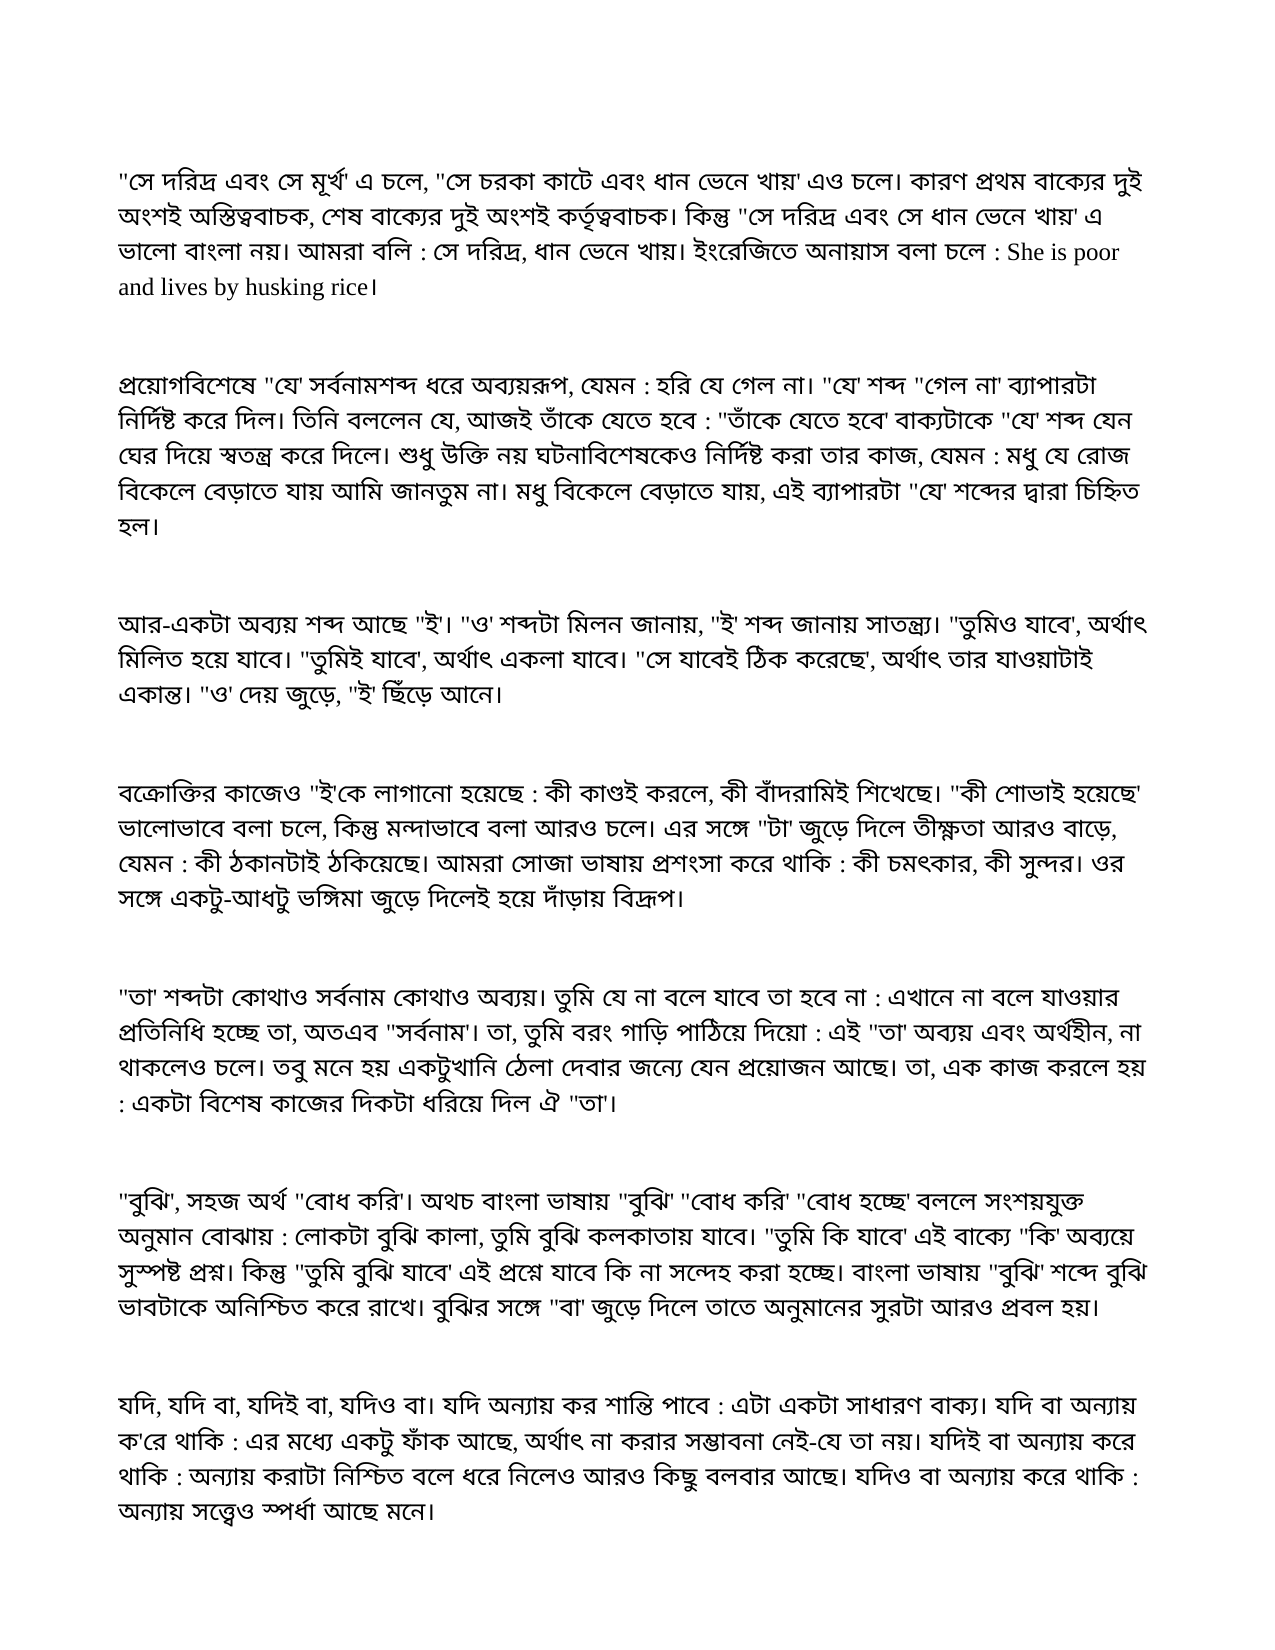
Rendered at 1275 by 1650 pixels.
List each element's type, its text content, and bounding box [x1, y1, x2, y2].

text "তা' শব্দটা কোথাও সর্বনাম কোথাও অব্যয়। তুমি যে না বলে যাবে তা হবে না : এখানে না বলে যাওয়ার প্রতিনিধি হচ্ছে তা, অতএব "সর্বনাম'। তা, তুমি বরং গাড়ি পাঠিয়ে দিয়ো : এই "তা' অব্যয় এবং অর্থহীন, না থাকলেও চলে। তবু মনে হয় একটুখানি ঠেলা দেবার জন্যে যেন প্রয়োজন আছে। তা, এক কাজ করলে হয় : একটা বিশেষ কাজের দিকটা ধরিয়ে দিল ঐ "তা'। [118, 983, 1157, 1118]
text যদি, যদি বা, যদিই বা, যদিও বা। যদি অন্যায় কর শান্তি পাবে : এটা একটা সাধারণ বাক্য। যদি বা অন্যায় ক'রে থাকি : এর মধ্যে একটু ফাঁক আছে, অর্থাৎ না করার সম্ভাবনা নেই-যে তা নয়। যদিই বা অন্যায় করে থাকি : অন্যায় করাটা নিশ্চিত বলে ধরে নিলেও আরও কিছু বলবার আছে। যদিও বা অন্যায় করে থাকি : অন্যায় সত্ত্বেও স্পর্ধা আছে মনে। [118, 1391, 1157, 1526]
text "বুঝি', সহজ অর্থ "বোধ করি'। অথচ বাংলা ভাষায় "বুঝি' "বোধ করি' "বোধ হচ্ছে' বললে সংশয়যুক্ত অনুমান বোঝায় : লোকটা বুঝি কালা, তুমি বুঝি কলকাতায় যাবে। "তুমি কি যাবে' এই বাক্যে "কি' অব্যয়ে সুস্পষ্ট প্রশ্ন। কিন্তু "তুমি বুঝি যাবে' এই প্রশ্নে যাবে কি না সন্দেহ করা হচ্ছে। বাংলা ভাষায় "বুঝি' শব্দে বুঝি ভাবটাকে অনিশ্চিত করে রাখে। বুঝির সঙ্গে "বা' জুড়ে দিলে তাতে অনুমানের সুরটা আরও প্রবল হয়। [118, 1187, 1157, 1322]
text বক্রোক্তির কাজেও "ই'কে লাগানো হয়েছে : কী কাণ্ডই করলে, কী বাঁদরামিই শিখেছে। "কী শোভাই হয়েছে' ভালোভাবে বলা চলে, কিন্তু মন্দাভাবে বলা আরও চলে। এর সঙ্গে "টা' জুড়ে দিলে তীক্ষ্ণতা আরও বাড়ে, যেমন : কী ঠকানটাই ঠকিয়েছে। আমরা সোজা ভাষায় প্রশংসা করে থাকি : কী চমৎকার, কী সুন্দর। ওর সঙ্গে একটু-আধটু ভঙ্গিমা জুড়ে দিলেই হয়ে দাঁড়ায় বিদ্রূপ। [118, 779, 1157, 914]
text "সে দরিদ্র এবং সে মূর্খ' এ চলে, "সে চরকা কাটে এবং ধান ভেনে খায়' এও চলে। কারণ প্রথম বাক্যের দুই অংশই অস্তিত্ববাচক, শেষ বাক্যের দুই অংশই কর্তৃত্ববাচক। কিন্তু "সে দরিদ্র এবং সে ধান ভেনে খায়' এ ভালো বাংলা নয়। আমরা বলি : সে দরিদ্র, ধান ভেনে খায়। ইংরেজিতে অনায়াস বলা চলে : She is poor and lives by husking rice। [118, 167, 1157, 302]
text প্রয়োগবিশেষে "যে' সর্বনামশব্দ ধরে অব্যয়রূপ, যেমন : হরি যে গেল না। "যে' শব্দ "গেল না' ব্যাপারটা নির্দিষ্ট করে দিল। তিনি বললেন যে, আজই তাঁকে যেতে হবে : "তাঁকে যেতে হবে' বাক্যটাকে "যে' শব্দ যেন ঘের দিয়ে স্বতন্ত্র করে দিলে। শুধু উক্তি নয় ঘটনাবিশেষকেও নির্দিষ্ট করা তার কাজ, যেমন : মধু যে রোজ বিকেলে বেড়াতে যায় আমি জানতুম না। মধু বিকেলে বেড়াতে যায়, এই ব্যাপারটা "যে' শব্দের দ্বারা চিহ্নিত হল। [118, 371, 1157, 541]
text আর-একটা অব্যয় শব্দ আছে "ই'। "ও' শব্দটা মিলন জানায়, "ই' শব্দ জানায় সাতন্ত্র্য। "তুমিও যাবে', অর্থাৎ মিলিত হয়ে যাবে। "তুমিই যাবে', অর্থাৎ একলা যাবে। "সে যাবেই ঠিক করেছে', অর্থাৎ তার যাওয়াটাই একান্ত। "ও' দেয় জুড়ে, "ই' ছিঁড়ে আনে। [118, 610, 1157, 710]
